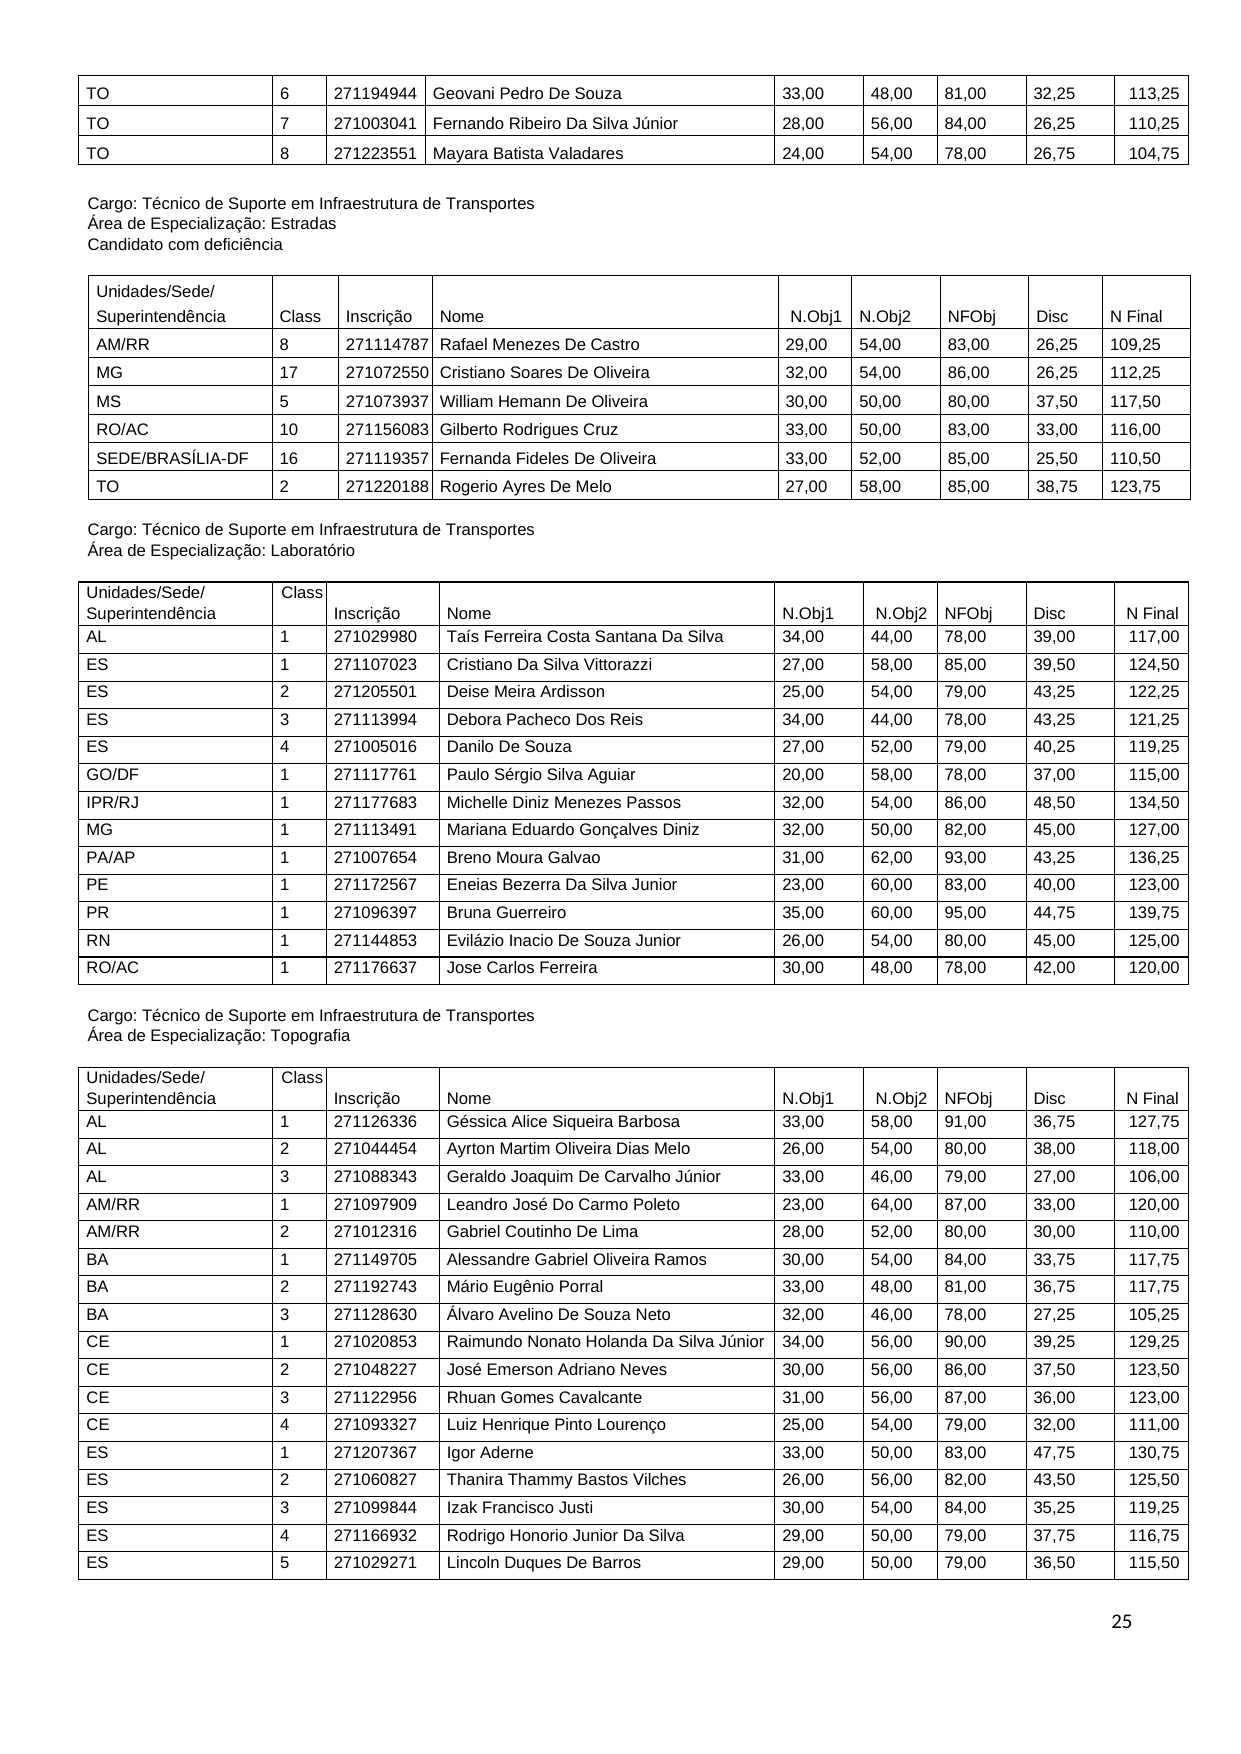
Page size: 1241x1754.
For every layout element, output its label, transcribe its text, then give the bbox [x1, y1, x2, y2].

table_cell 37,50 [1029, 386, 1102, 413]
table_cell 110,25 [1115, 106, 1188, 134]
table_header N Final [1103, 276, 1190, 328]
table_cell 113,25 [1115, 76, 1188, 105]
table_cell Álvaro Avelino De Souza Neto [440, 1304, 774, 1331]
table_cell 56,00 [864, 1332, 937, 1358]
table_cell ES [79, 1552, 272, 1579]
table_cell 54,00 [864, 1497, 937, 1524]
table_cell Alessandre Gabriel Oliveira Ramos [440, 1249, 774, 1275]
table_cell 1 [273, 626, 326, 653]
table_cell 5 [273, 1552, 326, 1579]
table_cell Igor Aderne [440, 1442, 774, 1468]
table_cell AM/RR [79, 1221, 272, 1248]
table_cell 1 [273, 875, 326, 901]
table_cell ES [79, 709, 272, 736]
table_cell 26,25 [1029, 329, 1102, 357]
table_cell 271177683 [327, 792, 439, 818]
table_cell 47,75 [1027, 1442, 1114, 1468]
table_cell 79,00 [938, 682, 1026, 708]
table_cell AL [79, 626, 272, 653]
table_cell José Emerson Adriano Neves [440, 1359, 774, 1386]
table_cell 20,00 [775, 764, 863, 791]
table_cell 271126336 [327, 1111, 439, 1137]
table_cell PE [79, 875, 272, 901]
table_header Unidades/Sede/ Superintendência [89, 276, 272, 328]
table_cell 1 [273, 1249, 326, 1275]
table_cell 50,00 [852, 386, 940, 413]
table_cell 30,00 [775, 1359, 863, 1386]
table_cell 44,00 [864, 709, 937, 736]
table_cell 37,75 [1027, 1525, 1114, 1551]
table_cell 3 [273, 1304, 326, 1331]
table_cell ES [79, 654, 272, 681]
table_cell Mayara Batista Valadares [426, 136, 774, 164]
table_cell Fernanda Fideles De Oliveira [433, 443, 778, 470]
table_cell 122,25 [1115, 682, 1188, 708]
table_cell 6 [273, 76, 326, 105]
table_cell 117,00 [1115, 626, 1188, 653]
table_cell Evilázio Inacio De Souza Junior [440, 930, 774, 956]
table_cell 39,00 [1027, 626, 1114, 653]
table_cell Gabriel Coutinho De Lima [440, 1221, 774, 1248]
table_cell 271096397 [327, 902, 439, 929]
table_cell 56,00 [864, 106, 937, 134]
table_cell RO/AC [89, 415, 272, 442]
table_cell 271166932 [327, 1525, 439, 1551]
table_cell 271122956 [327, 1387, 439, 1413]
table_cell 38,00 [1027, 1139, 1114, 1165]
table_cell 3 [273, 709, 326, 736]
table_cell Géssica Alice Siqueira Barbosa [440, 1111, 774, 1137]
table_cell 1 [273, 764, 326, 791]
table_cell 116,00 [1103, 415, 1190, 442]
table_cell 1 [273, 820, 326, 846]
table_cell 58,00 [852, 471, 940, 499]
table_cell BA [79, 1304, 272, 1331]
table_cell 27,00 [779, 471, 851, 499]
table_cell Eneias Bezerra Da Silva Junior [440, 875, 774, 901]
table_cell AL [79, 1139, 272, 1165]
table_cell 35,25 [1027, 1497, 1114, 1524]
table_cell 30,00 [779, 386, 851, 413]
table_header Nome [440, 1068, 774, 1110]
table_cell 83,00 [941, 329, 1028, 357]
table_cell 33,00 [779, 443, 851, 470]
table_cell 120,00 [1115, 958, 1188, 984]
table_cell Leandro José Do Carmo Poleto [440, 1194, 774, 1220]
table_cell 85,00 [938, 654, 1026, 681]
table_cell 123,75 [1103, 471, 1190, 499]
table_cell 27,00 [1027, 1166, 1114, 1193]
table_cell 78,00 [938, 136, 1026, 164]
table_cell 43,25 [1027, 847, 1114, 873]
table_header Inscrição [327, 583, 439, 625]
table_cell 26,25 [1029, 358, 1102, 385]
table_cell 86,00 [938, 792, 1026, 818]
table_cell 37,00 [1027, 764, 1114, 791]
table_cell 27,00 [775, 654, 863, 681]
table_cell 271007654 [327, 847, 439, 873]
table_header Disc [1029, 276, 1102, 328]
table_cell 79,00 [938, 1552, 1026, 1579]
table_cell 17 [273, 358, 338, 385]
table_cell 93,00 [938, 847, 1026, 873]
table_cell Thanira Thammy Bastos Vilches [440, 1470, 774, 1496]
table_cell 271207367 [327, 1442, 439, 1468]
table_cell 8 [273, 329, 338, 357]
table_cell 271194944 [327, 76, 425, 105]
table_cell 40,00 [1027, 875, 1114, 901]
table_cell 111,00 [1115, 1414, 1188, 1441]
table_cell 271072550 [339, 358, 432, 385]
table_cell 271005016 [327, 737, 439, 763]
table_cell 3 [273, 1166, 326, 1193]
text Área de Especialização: Laboratório [87, 541, 1138, 560]
table_cell 36,75 [1027, 1111, 1114, 1137]
table_cell Paulo Sérgio Silva Aguiar [440, 764, 774, 791]
table_cell 124,50 [1115, 654, 1188, 681]
table_header Unidades/Sede/ Superintendência [79, 583, 272, 625]
table_cell 52,00 [864, 737, 937, 763]
table_cell ES [79, 1470, 272, 1496]
table_cell 33,00 [775, 76, 863, 105]
table_cell 91,00 [938, 1111, 1026, 1137]
text Área de Especialização: Estradas [87, 214, 1138, 233]
table_cell 42,00 [1027, 958, 1114, 984]
text Área de Especialização: Topografia [87, 1026, 1138, 1045]
table_cell 58,00 [864, 1111, 937, 1137]
table_cell 30,00 [1027, 1221, 1114, 1248]
table_cell 271117761 [327, 764, 439, 791]
table_header N.Obj2 [852, 276, 940, 328]
table_cell MS [89, 386, 272, 413]
table_cell 33,00 [775, 1166, 863, 1193]
table_cell 52,00 [852, 443, 940, 470]
table_cell 271012316 [327, 1221, 439, 1248]
table_cell 78,00 [938, 709, 1026, 736]
table_cell 2 [273, 682, 326, 708]
table_cell ES [79, 1442, 272, 1468]
text Cargo: Técnico de Suporte em Infraestrutura de Transportes [87, 193, 1138, 213]
table_cell 83,00 [938, 875, 1026, 901]
table_cell 83,00 [941, 415, 1028, 442]
table_cell 80,00 [938, 930, 1026, 956]
table_cell ES [79, 737, 272, 763]
table_cell ES [79, 682, 272, 708]
table_cell 1 [273, 654, 326, 681]
table_cell 23,00 [775, 1194, 863, 1220]
table_cell Rodrigo Honorio Junior Da Silva [440, 1525, 774, 1551]
table_cell 116,75 [1115, 1525, 1188, 1551]
table_cell 78,00 [938, 626, 1026, 653]
table_cell 26,00 [775, 1139, 863, 1165]
table_cell Geraldo Joaquim De Carvalho Júnior [440, 1166, 774, 1193]
table_cell 95,00 [938, 902, 1026, 929]
table_cell 79,00 [938, 737, 1026, 763]
table_cell 79,00 [938, 1166, 1026, 1193]
table_cell 86,00 [938, 1359, 1026, 1386]
table_cell 54,00 [864, 930, 937, 956]
table_header Inscrição [327, 1068, 439, 1110]
table_cell 271144853 [327, 930, 439, 956]
table_cell Izak Francisco Justi [440, 1497, 774, 1524]
table_header N.Obj2 [864, 583, 937, 625]
table_header Disc [1027, 1068, 1114, 1110]
table_cell TO [79, 136, 272, 164]
table_cell 54,00 [864, 792, 937, 818]
table_header N.Obj2 [864, 1068, 937, 1110]
table_cell 1 [273, 958, 326, 984]
table_cell Jose Carlos Ferreira [440, 958, 774, 984]
table_cell 50,00 [864, 1525, 937, 1551]
table_cell 82,00 [938, 820, 1026, 846]
table_cell 78,00 [938, 764, 1026, 791]
table_cell 50,00 [864, 820, 937, 846]
table_cell 64,00 [864, 1194, 937, 1220]
table_cell 36,50 [1027, 1552, 1114, 1579]
table_cell Rogerio Ayres De Melo [433, 471, 778, 499]
table_cell 25,00 [775, 1414, 863, 1441]
table_cell William Hemann De Oliveira [433, 386, 778, 413]
table_cell 40,25 [1027, 737, 1114, 763]
table_cell 54,00 [864, 136, 937, 164]
table_cell TO [79, 106, 272, 134]
table_cell 85,00 [941, 443, 1028, 470]
table_cell 81,00 [938, 76, 1026, 105]
table_cell 33,00 [1027, 1194, 1114, 1220]
table_cell 105,25 [1115, 1304, 1188, 1331]
table_cell 271149705 [327, 1249, 439, 1275]
text Candidato com deficiência [87, 234, 1138, 253]
table_cell 129,25 [1115, 1332, 1188, 1358]
table_header NFObj [941, 276, 1028, 328]
table_cell 86,00 [941, 358, 1028, 385]
text Cargo: Técnico de Suporte em Infraestrutura de Transportes [87, 520, 1138, 539]
table_cell Bruna Guerreiro [440, 902, 774, 929]
table_cell Raimundo Nonato Holanda Da Silva Júnior [440, 1332, 774, 1358]
table_cell 80,00 [938, 1139, 1026, 1165]
table_cell 118,00 [1115, 1139, 1188, 1165]
table_cell 25,50 [1029, 443, 1102, 470]
table_cell Geovani Pedro De Souza [426, 76, 774, 105]
table_header Disc [1027, 583, 1114, 625]
table_cell 26,25 [1027, 106, 1114, 134]
table_cell BA [79, 1249, 272, 1275]
table_cell 33,00 [775, 1276, 863, 1303]
table_cell GO/DF [79, 764, 272, 791]
table_cell 25,00 [775, 682, 863, 708]
table_cell 271097909 [327, 1194, 439, 1220]
table_cell 50,00 [864, 1552, 937, 1579]
table_cell 134,50 [1115, 792, 1188, 818]
table_cell 120,00 [1115, 1194, 1188, 1220]
table_cell Lincoln Duques De Barros [440, 1552, 774, 1579]
table_cell 43,25 [1027, 682, 1114, 708]
table_header Class [273, 583, 326, 625]
table_cell 83,00 [938, 1442, 1026, 1468]
table_header Unidades/Sede/ Superintendência [79, 1068, 272, 1110]
table_cell Breno Moura Galvao [440, 847, 774, 873]
table_cell 10 [273, 415, 338, 442]
table_cell 44,00 [864, 626, 937, 653]
table_cell 58,00 [864, 654, 937, 681]
table_cell 1 [273, 902, 326, 929]
table_cell 117,50 [1103, 386, 1190, 413]
table_cell CE [79, 1414, 272, 1441]
table_cell 2 [273, 1359, 326, 1386]
table_cell Ayrton Martim Oliveira Dias Melo [440, 1139, 774, 1165]
table_cell 33,00 [779, 415, 851, 442]
table_cell 28,00 [775, 1221, 863, 1248]
table_cell 2 [273, 1139, 326, 1165]
table_cell 121,25 [1115, 709, 1188, 736]
table_cell 81,00 [938, 1276, 1026, 1303]
table_cell 271176637 [327, 958, 439, 984]
table_cell 39,50 [1027, 654, 1114, 681]
table_header N.Obj1 [779, 276, 851, 328]
table_cell 127,00 [1115, 820, 1188, 846]
table_cell 48,50 [1027, 792, 1114, 818]
table_cell 110,00 [1115, 1221, 1188, 1248]
table_cell MG [89, 358, 272, 385]
table_cell 115,50 [1115, 1552, 1188, 1579]
table_cell Mário Eugênio Porral [440, 1276, 774, 1303]
table_cell 271020853 [327, 1332, 439, 1358]
table_cell 85,00 [941, 471, 1028, 499]
table_cell 27,00 [775, 737, 863, 763]
table_cell 90,00 [938, 1332, 1026, 1358]
table_cell 36,75 [1027, 1276, 1114, 1303]
table_header N.Obj1 [775, 583, 863, 625]
table_cell Michelle Diniz Menezes Passos [440, 792, 774, 818]
table_cell 125,00 [1115, 930, 1188, 956]
table_cell SEDE/BRASÍLIA-DF [89, 443, 272, 470]
table_cell 125,50 [1115, 1470, 1188, 1496]
table_cell CE [79, 1359, 272, 1386]
table_cell 80,00 [938, 1221, 1026, 1248]
table_cell Cristiano Soares De Oliveira [433, 358, 778, 385]
table_cell 80,00 [941, 386, 1028, 413]
table_cell 123,00 [1115, 875, 1188, 901]
table_cell Mariana Eduardo Gonçalves Diniz [440, 820, 774, 846]
table_cell 37,50 [1027, 1359, 1114, 1386]
table_cell 136,25 [1115, 847, 1188, 873]
table_cell 271156083 [339, 415, 432, 442]
table_cell 54,00 [852, 358, 940, 385]
table_cell Fernando Ribeiro Da Silva Júnior [426, 106, 774, 134]
table_cell 79,00 [938, 1525, 1026, 1551]
table_cell RO/AC [79, 958, 272, 984]
table_cell 30,00 [775, 1497, 863, 1524]
table_header N Final [1115, 583, 1188, 625]
table_cell Cristiano Da Silva Vittorazzi [440, 654, 774, 681]
table_cell 78,00 [938, 1304, 1026, 1331]
table_cell Danilo De Souza [440, 737, 774, 763]
table_cell 87,00 [938, 1387, 1026, 1413]
table_cell 79,00 [938, 1414, 1026, 1441]
table_cell 271060827 [327, 1470, 439, 1496]
table_cell 271029980 [327, 626, 439, 653]
table_cell 33,75 [1027, 1249, 1114, 1275]
table_cell 104,75 [1115, 136, 1188, 164]
table_cell 48,00 [864, 76, 937, 105]
table_cell MG [79, 820, 272, 846]
table_cell 112,25 [1103, 358, 1190, 385]
table_cell 1 [273, 792, 326, 818]
table_cell 271048227 [327, 1359, 439, 1386]
table_cell 56,00 [864, 1470, 937, 1496]
table_cell 29,00 [779, 329, 851, 357]
table_cell 271073937 [339, 386, 432, 413]
table_cell 117,75 [1115, 1276, 1188, 1303]
table_cell 34,00 [775, 1332, 863, 1358]
table_cell BA [79, 1276, 272, 1303]
table_cell 1 [273, 1332, 326, 1358]
table_cell 2 [273, 1470, 326, 1496]
table_header NFObj [938, 1068, 1026, 1110]
table_cell 130,75 [1115, 1442, 1188, 1468]
table_cell CE [79, 1332, 272, 1358]
table_header Nome [433, 276, 778, 328]
table_cell 271113994 [327, 709, 439, 736]
table_cell 271044454 [327, 1139, 439, 1165]
table_cell 3 [273, 1497, 326, 1524]
table_cell PA/AP [79, 847, 272, 873]
table_cell ES [79, 1525, 272, 1551]
table_cell 271192743 [327, 1276, 439, 1303]
table_cell Luiz Henrique Pinto Lourenço [440, 1414, 774, 1441]
table_cell 5 [273, 386, 338, 413]
table_cell 50,00 [852, 415, 940, 442]
table_cell 35,00 [775, 902, 863, 929]
table_header Class [273, 276, 338, 328]
table_cell 16 [273, 443, 338, 470]
table_cell 36,00 [1027, 1387, 1114, 1413]
table_cell 7 [273, 106, 326, 134]
table_cell Rafael Menezes De Castro [433, 329, 778, 357]
table_cell 34,00 [775, 626, 863, 653]
table_cell 4 [273, 1414, 326, 1441]
table_cell 26,75 [1027, 136, 1114, 164]
table_cell 60,00 [864, 875, 937, 901]
table_cell 32,00 [1027, 1414, 1114, 1441]
table_cell 1 [273, 1442, 326, 1468]
table_cell TO [89, 471, 272, 499]
table_cell 8 [273, 136, 326, 164]
table_cell 33,00 [775, 1111, 863, 1137]
table_cell AM/RR [79, 1194, 272, 1220]
table_header NFObj [938, 583, 1026, 625]
table_cell PR [79, 902, 272, 929]
table_cell 33,00 [775, 1442, 863, 1468]
table_cell 62,00 [864, 847, 937, 873]
table_cell 110,50 [1103, 443, 1190, 470]
table_cell AL [79, 1111, 272, 1137]
table_cell 271172567 [327, 875, 439, 901]
table_cell 60,00 [864, 902, 937, 929]
table_cell 34,00 [775, 709, 863, 736]
table_cell 271029271 [327, 1552, 439, 1579]
table_cell 50,00 [864, 1442, 937, 1468]
table_cell 33,00 [1029, 415, 1102, 442]
table_cell Deise Meira Ardisson [440, 682, 774, 708]
table_cell AM/RR [89, 329, 272, 357]
table_cell 109,25 [1103, 329, 1190, 357]
table_cell 29,00 [775, 1525, 863, 1551]
table_cell CE [79, 1387, 272, 1413]
table_cell 87,00 [938, 1194, 1026, 1220]
table_cell 2 [273, 1221, 326, 1248]
table_cell 32,00 [779, 358, 851, 385]
table_cell ES [79, 1497, 272, 1524]
table_cell 43,50 [1027, 1470, 1114, 1496]
table_cell 46,00 [864, 1304, 937, 1331]
table_cell 31,00 [775, 1387, 863, 1413]
table_cell 52,00 [864, 1221, 937, 1248]
table_cell 271099844 [327, 1497, 439, 1524]
table_cell 84,00 [938, 1249, 1026, 1275]
table_cell 271113491 [327, 820, 439, 846]
table_header N.Obj1 [775, 1068, 863, 1110]
table_cell 123,50 [1115, 1359, 1188, 1386]
table_header Class [273, 1068, 326, 1110]
table_cell 119,25 [1115, 737, 1188, 763]
table_cell 54,00 [864, 1139, 937, 1165]
table_cell Taís Ferreira Costa Santana Da Silva [440, 626, 774, 653]
table_cell 271107023 [327, 654, 439, 681]
table_cell 115,00 [1115, 764, 1188, 791]
table_cell 45,00 [1027, 930, 1114, 956]
table_cell IPR/RJ [79, 792, 272, 818]
table_cell Rhuan Gomes Cavalcante [440, 1387, 774, 1413]
table_cell 84,00 [938, 1497, 1026, 1524]
table_cell 26,00 [775, 930, 863, 956]
table_cell 44,75 [1027, 902, 1114, 929]
table_cell 271003041 [327, 106, 425, 134]
table_cell 84,00 [938, 106, 1026, 134]
table_cell 54,00 [852, 329, 940, 357]
table_cell 117,75 [1115, 1249, 1188, 1275]
table_cell 58,00 [864, 764, 937, 791]
table_cell 4 [273, 1525, 326, 1551]
table_cell 29,00 [775, 1552, 863, 1579]
table_cell Debora Pacheco Dos Reis [440, 709, 774, 736]
table_cell 30,00 [775, 958, 863, 984]
table_cell Gilberto Rodrigues Cruz [433, 415, 778, 442]
table_cell 45,00 [1027, 820, 1114, 846]
table_cell 43,25 [1027, 709, 1114, 736]
table_cell 2 [273, 1276, 326, 1303]
table_cell 1 [273, 1194, 326, 1220]
table_header Inscrição [339, 276, 432, 328]
table_cell 32,00 [775, 792, 863, 818]
table_cell RN [79, 930, 272, 956]
table_cell 24,00 [775, 136, 863, 164]
table_cell 1 [273, 1111, 326, 1137]
table_cell 119,25 [1115, 1497, 1188, 1524]
table_cell 46,00 [864, 1166, 937, 1193]
table_cell 271220188 [339, 471, 432, 499]
table_cell 39,25 [1027, 1332, 1114, 1358]
table_cell 123,00 [1115, 1387, 1188, 1413]
table_cell 48,00 [864, 958, 937, 984]
table_cell 32,00 [775, 1304, 863, 1331]
table_cell 23,00 [775, 875, 863, 901]
table_cell 271088343 [327, 1166, 439, 1193]
table_cell 271223551 [327, 136, 425, 164]
table_cell 56,00 [864, 1359, 937, 1386]
table_cell 271119357 [339, 443, 432, 470]
table_cell 26,00 [775, 1470, 863, 1496]
table_cell 54,00 [864, 1414, 937, 1441]
table_cell 1 [273, 930, 326, 956]
table_cell 27,25 [1027, 1304, 1114, 1331]
table_cell 1 [273, 847, 326, 873]
table_cell 127,75 [1115, 1111, 1188, 1137]
table_cell 78,00 [938, 958, 1026, 984]
table_cell 30,00 [775, 1249, 863, 1275]
table_cell 2 [273, 471, 338, 499]
table_cell 32,25 [1027, 76, 1114, 105]
table_cell 31,00 [775, 847, 863, 873]
table_cell 28,00 [775, 106, 863, 134]
table_cell 139,75 [1115, 902, 1188, 929]
table_cell 56,00 [864, 1387, 937, 1413]
table_header N Final [1115, 1068, 1188, 1110]
table_cell 4 [273, 737, 326, 763]
table_cell TO [79, 76, 272, 105]
table_cell 32,00 [775, 820, 863, 846]
table_cell 38,75 [1029, 471, 1102, 499]
text Cargo: Técnico de Suporte em Infraestrutura de Transportes [87, 1005, 1138, 1024]
table_cell 271093327 [327, 1414, 439, 1441]
table_cell 271114787 [339, 329, 432, 357]
table_cell 271128630 [327, 1304, 439, 1331]
table_cell 3 [273, 1387, 326, 1413]
table_cell AL [79, 1166, 272, 1193]
table_header Nome [440, 583, 774, 625]
table_cell 54,00 [864, 1249, 937, 1275]
table_cell 48,00 [864, 1276, 937, 1303]
table_cell 82,00 [938, 1470, 1026, 1496]
table_cell 106,00 [1115, 1166, 1188, 1193]
table_cell 271205501 [327, 682, 439, 708]
table_cell 54,00 [864, 682, 937, 708]
